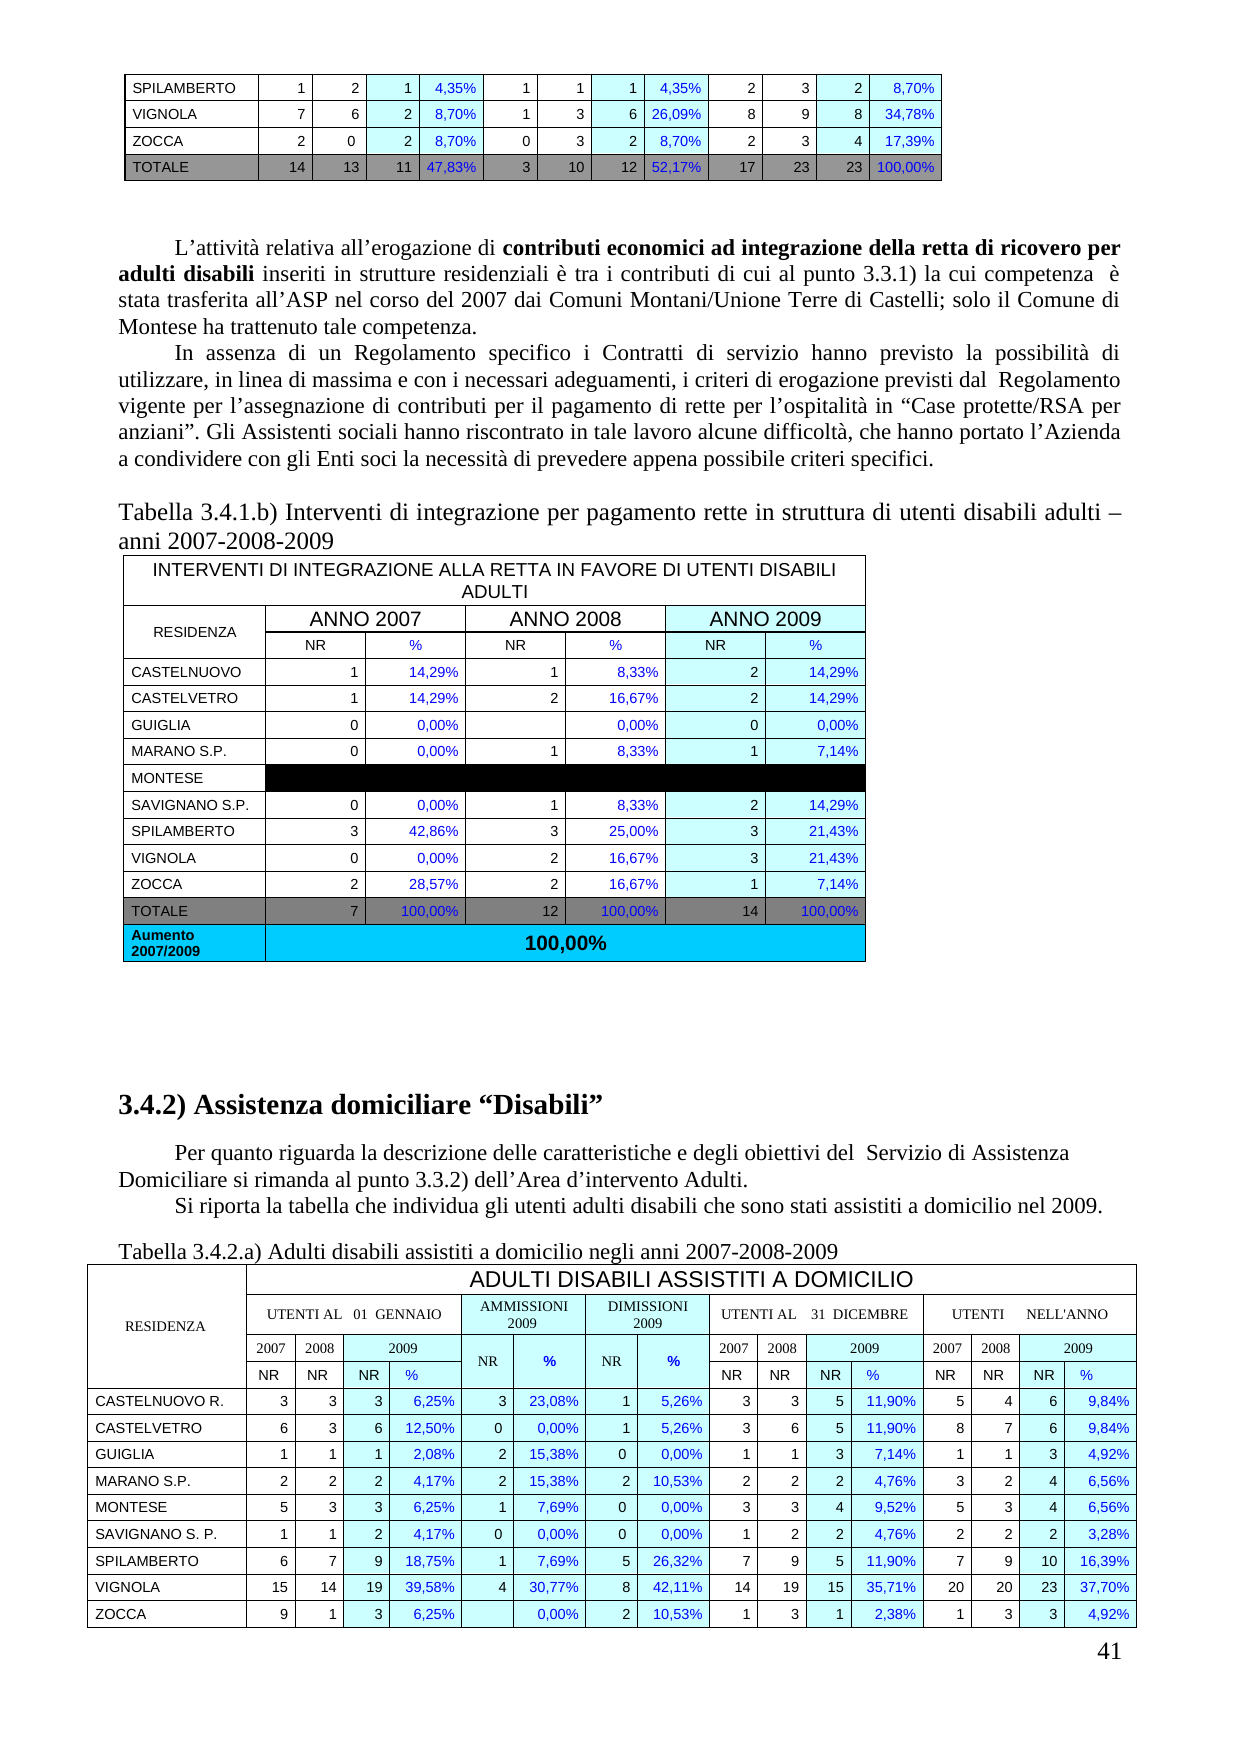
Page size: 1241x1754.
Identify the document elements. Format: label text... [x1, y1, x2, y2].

table_cell % [766, 633, 865, 658]
table_cell 2 [313, 75, 366, 100]
table_cell 12,50% [390, 1415, 461, 1441]
table_cell 0 [266, 712, 365, 738]
table_cell 2009 [1020, 1335, 1136, 1361]
table_cell NR [344, 1362, 389, 1387]
table_cell CASTELNUOVO [124, 659, 265, 684]
table_cell % [638, 1335, 709, 1387]
table_cell 2008 [972, 1335, 1019, 1361]
table_cell NR [586, 1335, 637, 1387]
table_cell 16,67% [566, 686, 665, 711]
table_cell NR [462, 1335, 513, 1387]
table_cell 11,90% [852, 1389, 923, 1414]
table_cell Aumento 2007/2009 [124, 925, 265, 961]
table_cell ZOCCA [124, 872, 265, 897]
table_cell 100,00% [766, 898, 865, 924]
table_cell 35,71% [852, 1575, 923, 1600]
table_cell 2 [344, 1521, 389, 1547]
table_cell 3 [266, 819, 365, 844]
table_cell 1 [710, 1442, 757, 1467]
table_cell 3 [296, 1415, 343, 1441]
table_cell 1 [296, 1521, 343, 1547]
table_cell 3 [758, 1601, 806, 1627]
table_cell % [852, 1362, 923, 1387]
table_cell ZOCCA [126, 128, 258, 153]
table_cell 2 [807, 1521, 851, 1547]
table_cell VIGNOLA [88, 1575, 246, 1600]
table_cell 4,92% [1065, 1601, 1136, 1627]
table_cell ANNO 2009 [666, 606, 865, 631]
table_cell 2 [807, 1468, 851, 1494]
table_cell 0 [462, 1521, 513, 1547]
table_cell 6 [758, 1415, 806, 1441]
table_cell [466, 765, 565, 791]
table_cell 0,00% [366, 845, 465, 871]
table_cell 26,09% [645, 101, 708, 127]
table_cell NR [247, 1362, 295, 1387]
table_cell 2 [758, 1468, 806, 1494]
table_cell 2 [344, 1468, 389, 1494]
text 3.4.2) Assistenza domiciliare “Disabili” [118, 1087, 1122, 1120]
table_cell 2 [709, 128, 762, 153]
table_cell 4,17% [390, 1521, 461, 1547]
table_cell 1 [666, 872, 765, 897]
table_cell [366, 765, 465, 791]
table_cell 6 [1020, 1389, 1064, 1414]
table_cell 1 [266, 659, 365, 684]
table_cell 4 [817, 128, 869, 153]
table_cell NR [924, 1362, 971, 1387]
table_cell 3 [484, 155, 537, 180]
table_cell MONTESE [88, 1495, 246, 1520]
table_cell 7,14% [766, 739, 865, 764]
table_cell 4,35% [420, 75, 483, 100]
table_cell 2,08% [390, 1442, 461, 1467]
table_cell 5,26% [638, 1389, 709, 1414]
table_cell 3 [972, 1495, 1019, 1520]
table_cell 3 [296, 1389, 343, 1414]
table_cell 14,29% [366, 659, 465, 684]
table_cell 1 [666, 739, 765, 764]
table_cell 25,00% [566, 819, 665, 844]
table_cell 0,00% [366, 712, 465, 738]
table_cell 1 [466, 659, 565, 684]
table_cell 8 [817, 101, 869, 127]
table_cell 0 [586, 1442, 637, 1467]
table_header INTERVENTI DI INTEGRAZIONE ALLA RETTA IN FAVORE DI UTENTI DISABILI ADULTI [124, 556, 865, 605]
table_cell NR [972, 1362, 1019, 1387]
table_cell 10,53% [638, 1601, 709, 1627]
table_cell 1 [592, 75, 644, 100]
table_cell % [514, 1335, 585, 1387]
table_cell 9 [247, 1601, 295, 1627]
table_cell 1 [758, 1442, 806, 1467]
table_cell 7,14% [766, 872, 865, 897]
table_cell 9 [972, 1548, 1019, 1573]
table_cell 3 [466, 819, 565, 844]
table_cell 4,92% [1065, 1442, 1136, 1467]
table_cell 23 [763, 155, 816, 180]
table_cell 17 [709, 155, 762, 180]
table_cell 5 [247, 1495, 295, 1520]
table_cell 8 [709, 101, 762, 127]
table_cell 3 [1020, 1601, 1064, 1627]
table_cell 3 [758, 1495, 806, 1520]
table_cell 0,00% [366, 739, 465, 764]
table_cell 2 [709, 75, 762, 100]
table_cell SPILAMBERTO [124, 819, 265, 844]
table_cell 47,83% [420, 155, 483, 180]
table_cell 8,33% [566, 659, 665, 684]
table_cell 21,43% [766, 819, 865, 844]
table_cell 3 [1020, 1442, 1064, 1467]
table_cell 11,90% [852, 1548, 923, 1573]
table_cell 5 [807, 1415, 851, 1441]
table_cell 21,43% [766, 845, 865, 871]
table_cell 7 [972, 1415, 1019, 1441]
table_cell 6,25% [390, 1601, 461, 1627]
table_cell ZOCCA [88, 1601, 246, 1627]
table_cell 11,90% [852, 1415, 923, 1441]
table_cell 15,38% [514, 1442, 585, 1467]
table_cell [766, 765, 865, 791]
table_cell 0,00% [638, 1495, 709, 1520]
table_cell 5 [586, 1548, 637, 1573]
table_cell % [390, 1362, 461, 1387]
table_cell 3 [538, 128, 591, 153]
table_cell 5,26% [638, 1415, 709, 1441]
table_cell 3 [710, 1389, 757, 1414]
table_cell 0,00% [514, 1415, 585, 1441]
table_cell 1 [247, 1521, 295, 1547]
table_cell CASTELVETRO [88, 1415, 246, 1441]
text Tabella 3.4.2.a) Adulti disabili assistiti a domicilio negli anni 2007-2008-2009 [118, 1238, 1122, 1264]
table_cell 19 [344, 1575, 389, 1600]
table_cell 6,56% [1065, 1468, 1136, 1494]
table_cell NR [666, 633, 765, 658]
table_cell 5 [807, 1548, 851, 1573]
table_cell 3 [344, 1495, 389, 1520]
table_cell 0 [266, 845, 365, 871]
table_cell 5 [924, 1495, 971, 1520]
table_cell 6 [592, 101, 644, 127]
table_cell 2 [666, 659, 765, 684]
table_cell 15 [807, 1575, 851, 1600]
table_cell 8,70% [420, 128, 483, 153]
table_cell 10 [538, 155, 591, 180]
table_cell 3 [710, 1495, 757, 1520]
table_cell SPILAMBERTO [88, 1548, 246, 1573]
table_cell 14 [666, 898, 765, 924]
table_cell 15 [247, 1575, 295, 1600]
table_cell 6,56% [1065, 1495, 1136, 1520]
table_cell 1 [807, 1601, 851, 1627]
table_cell 2009 [344, 1335, 461, 1361]
table_cell 100,00% [566, 898, 665, 924]
table_cell 2007 [710, 1335, 757, 1361]
table_cell NR [758, 1362, 806, 1387]
table_cell 6 [313, 101, 366, 127]
table_cell 3 [296, 1495, 343, 1520]
table_cell 52,17% [645, 155, 708, 180]
table_cell 0 [586, 1495, 637, 1520]
table_cell 5 [924, 1389, 971, 1414]
table_cell 8,33% [566, 792, 665, 817]
table_cell AMMISSIONI 2009 [462, 1295, 585, 1334]
table_cell 26,32% [638, 1548, 709, 1573]
table_cell 15,38% [514, 1468, 585, 1494]
table_cell 3 [344, 1389, 389, 1414]
table_cell 12 [592, 155, 644, 180]
table_cell 4,35% [645, 75, 708, 100]
table_cell 0 [462, 1415, 513, 1441]
table_cell 4 [462, 1575, 513, 1600]
table_cell 3 [666, 819, 765, 844]
table_cell 6 [1020, 1415, 1064, 1441]
table_cell 5 [807, 1389, 851, 1414]
table_cell 1 [367, 75, 419, 100]
table_cell 42,11% [638, 1575, 709, 1600]
table_cell 2 [972, 1468, 1019, 1494]
table_cell [266, 765, 365, 791]
table_cell 3 [807, 1442, 851, 1467]
table_cell 3 [247, 1389, 295, 1414]
table_cell 0,00% [638, 1521, 709, 1547]
table_cell NR [1020, 1362, 1064, 1387]
table_cell 7 [259, 101, 312, 127]
table_cell 9 [344, 1548, 389, 1573]
table_cell 2009 [807, 1335, 923, 1361]
table_cell CASTELNUOVO R. [88, 1389, 246, 1414]
table_cell 2007 [247, 1335, 295, 1361]
table_cell 20 [924, 1575, 971, 1600]
table_cell 2 [466, 872, 565, 897]
table_cell 2,38% [852, 1601, 923, 1627]
table_cell 3 [462, 1389, 513, 1414]
table_cell 2 [367, 128, 419, 153]
table_cell 9,52% [852, 1495, 923, 1520]
table_cell 0 [484, 128, 537, 153]
table_cell 8,70% [420, 101, 483, 127]
table_cell 1 [462, 1548, 513, 1573]
table_cell 10,53% [638, 1468, 709, 1494]
table_cell 2008 [296, 1335, 343, 1361]
table_cell 20 [972, 1575, 1019, 1600]
table_cell 11 [367, 155, 419, 180]
table_cell VIGNOLA [124, 845, 265, 871]
table_cell 4,76% [852, 1521, 923, 1547]
table_cell NR [466, 633, 565, 658]
table_cell 0 [266, 792, 365, 817]
table_cell 14 [710, 1575, 757, 1600]
table_cell 2 [586, 1468, 637, 1494]
table_cell 16,67% [566, 845, 665, 871]
table_cell 2 [466, 845, 565, 871]
table_cell 42,86% [366, 819, 465, 844]
table_cell 16,39% [1065, 1548, 1136, 1573]
table_cell [666, 765, 765, 791]
table_cell 9 [763, 101, 816, 127]
table_cell 2 [592, 128, 644, 153]
table_cell TOTALE [126, 155, 258, 180]
table_cell 0,00% [766, 712, 865, 738]
table_cell 1 [484, 75, 537, 100]
table_cell 2007 [924, 1335, 971, 1361]
table_cell 2 [817, 75, 869, 100]
table_cell 2 [462, 1442, 513, 1467]
table_cell 1 [296, 1442, 343, 1467]
table_cell 0,00% [638, 1442, 709, 1467]
table_cell 2 [296, 1468, 343, 1494]
table_cell 9,84% [1065, 1389, 1136, 1414]
table_cell DIMISSIONI 2009 [586, 1295, 709, 1334]
table_cell 8 [924, 1415, 971, 1441]
text Tabella 3.4.1.b) Interventi di integrazione per pagamento rette in struttura di utenti disabili adulti – anni 2007-2008-2009 [118, 497, 1122, 555]
table_cell 6,25% [390, 1389, 461, 1414]
table_cell 6 [344, 1415, 389, 1441]
table_cell 3 [763, 128, 816, 153]
table_cell 1 [296, 1601, 343, 1627]
table_cell 2 [666, 686, 765, 711]
table_cell 1 [466, 792, 565, 817]
table_cell SAVIGNANO S.P. [124, 792, 265, 817]
table_cell 3 [972, 1601, 1019, 1627]
table_cell NR [710, 1362, 757, 1387]
table_cell 7 [266, 898, 365, 924]
text Si riporta la tabella che individua gli utenti adulti disabili che sono stati assistiti a domicilio nel 2009. [118, 1192, 1122, 1218]
table_cell 28,57% [366, 872, 465, 897]
table_cell 2 [367, 101, 419, 127]
text In assenza di un Regolamento specifico i Contratti di servizio hanno previsto la possibilità di utilizzare, in linea di massima e con i necessari adeguamenti, i criteri di erogazione previsti dal Regolamento vigente per l’assegnazione di contributi per il pagamento di rette per l’ospitalità in “Case protette/RSA per anziani”. Gli Assistenti sociali hanno riscontrato in tale lavoro alcune difficoltà, che hanno portato l’Azienda a condividere con gli Enti soci la necessità di prevedere appena possibile criteri specifici. [118, 339, 1122, 471]
table_cell 16,67% [566, 872, 665, 897]
table_cell 2 [666, 792, 765, 817]
table_cell 8,33% [566, 739, 665, 764]
table_cell 2 [259, 128, 312, 153]
table_cell 2 [710, 1468, 757, 1494]
table_cell 0 [586, 1521, 637, 1547]
table_cell ANNO 2007 [266, 606, 465, 631]
table_cell 1 [972, 1442, 1019, 1467]
table_cell GUIGLIA [88, 1442, 246, 1467]
table_cell SPILAMBERTO [126, 75, 258, 100]
table_cell 7 [710, 1548, 757, 1573]
table_cell VIGNOLA [126, 101, 258, 127]
table_cell 3 [666, 845, 765, 871]
table_cell NR [807, 1362, 851, 1387]
table_cell 14 [259, 155, 312, 180]
table_cell 1 [710, 1601, 757, 1627]
table_cell 1 [710, 1521, 757, 1547]
table_cell 2008 [758, 1335, 806, 1361]
table_cell 2 [1020, 1521, 1064, 1547]
table_cell TOTALE [124, 898, 265, 924]
table_cell 7 [924, 1548, 971, 1573]
table_cell 3 [538, 101, 591, 127]
table_cell % [366, 633, 465, 658]
table_cell 2 [586, 1601, 637, 1627]
table_cell 4,17% [390, 1468, 461, 1494]
table_cell 1 [344, 1442, 389, 1467]
table_cell NR [266, 633, 365, 658]
table_cell 6 [247, 1415, 295, 1441]
table_cell 6 [247, 1548, 295, 1573]
table_cell 7,69% [514, 1495, 585, 1520]
table_cell 4 [1020, 1468, 1064, 1494]
table_cell 8,70% [645, 128, 708, 153]
table_cell % [566, 633, 665, 658]
table_cell 7,69% [514, 1548, 585, 1573]
table_cell 2 [462, 1468, 513, 1494]
table_cell 7,14% [852, 1442, 923, 1467]
table_cell [566, 765, 665, 791]
table_cell 1 [259, 75, 312, 100]
table_cell UTENTI AL 31 DICEMBRE [710, 1295, 923, 1334]
table_cell 23 [817, 155, 869, 180]
table_cell 14,29% [766, 792, 865, 817]
table_cell 2 [466, 686, 565, 711]
table_cell 1 [924, 1442, 971, 1467]
table_cell 3 [924, 1468, 971, 1494]
table_cell 37,70% [1065, 1575, 1136, 1600]
table_cell 2 [924, 1521, 971, 1547]
table_cell GUIGLIA [124, 712, 265, 738]
table_cell 1 [586, 1415, 637, 1441]
table_cell 0,00% [366, 792, 465, 817]
table_cell 2 [758, 1521, 806, 1547]
table_cell 0 [313, 128, 366, 153]
table_cell UTENTI NELL'ANNO [924, 1295, 1136, 1334]
table_header RESIDENZA [88, 1265, 246, 1387]
table_cell 19 [758, 1575, 806, 1600]
table_cell 9,84% [1065, 1415, 1136, 1441]
table_cell 1 [466, 739, 565, 764]
table_cell 0 [266, 739, 365, 764]
table_cell NR [296, 1362, 343, 1387]
table_cell 100,00% [870, 155, 941, 180]
table_cell MONTESE [124, 765, 265, 791]
table_cell SAVIGNANO S. P. [88, 1521, 246, 1547]
table_header ADULTI DISABILI ASSISTITI A DOMICILIO [247, 1265, 1136, 1294]
table_cell 2 [247, 1468, 295, 1494]
table_cell 17,39% [870, 128, 941, 153]
table_cell 1 [247, 1442, 295, 1467]
table_cell 2 [972, 1521, 1019, 1547]
table_cell 4 [807, 1495, 851, 1520]
table_cell 3 [344, 1601, 389, 1627]
table_cell 0,00% [514, 1601, 585, 1627]
table_cell 14,29% [766, 686, 865, 711]
table_cell 100,00% [266, 925, 865, 961]
table_cell 1 [586, 1389, 637, 1414]
table_cell 39,58% [390, 1575, 461, 1600]
table_cell 0,00% [566, 712, 665, 738]
table_cell 1 [266, 686, 365, 711]
table_cell 18,75% [390, 1548, 461, 1573]
table_cell 14,29% [766, 659, 865, 684]
table_cell % [1065, 1362, 1136, 1387]
table_cell 23 [1020, 1575, 1064, 1600]
table_cell 1 [924, 1601, 971, 1627]
table_cell 4 [1020, 1495, 1064, 1520]
table_cell MARANO S.P. [88, 1468, 246, 1494]
table_cell CASTELVETRO [124, 686, 265, 711]
table_cell 1 [462, 1495, 513, 1520]
table_cell 1 [538, 75, 591, 100]
table_cell 3 [710, 1415, 757, 1441]
table_cell 9 [758, 1548, 806, 1573]
table_cell 3 [758, 1389, 806, 1414]
table_cell 14,29% [366, 686, 465, 711]
table_cell 14 [296, 1575, 343, 1600]
table_cell 1 [484, 101, 537, 127]
table_cell UTENTI AL 01 GENNAIO [247, 1295, 461, 1334]
table_cell 2 [266, 872, 365, 897]
table_cell 4 [972, 1389, 1019, 1414]
table_cell 8,70% [870, 75, 941, 100]
table_cell 30,77% [514, 1575, 585, 1600]
table_cell [466, 712, 565, 738]
table_cell 8 [586, 1575, 637, 1600]
table_cell 10 [1020, 1548, 1064, 1573]
table_cell 100,00% [366, 898, 465, 924]
table_cell 6,25% [390, 1495, 461, 1520]
table_cell 7 [296, 1548, 343, 1573]
text L’attività relativa all’erogazione di contributi economici ad integrazione della retta di ricovero per adulti disabili inseriti in strutture residenziali è tra i contributi di cui al punto 3.3.1) la cui competenza è stata trasferita all’ASP nel corso del 2007 dai Comuni Montani/Unione Terre di Castelli; solo il Comune di Montese ha trattenuto tale competenza. [118, 234, 1122, 339]
table_cell 0,00% [514, 1521, 585, 1547]
table_cell MARANO S.P. [124, 739, 265, 764]
table_cell 0 [666, 712, 765, 738]
table_cell 3 [763, 75, 816, 100]
text Per quanto riguarda la descrizione delle caratteristiche e degli obiettivi del Servizio di Assistenza Domiciliare si rimanda al punto 3.3.2) dell’Area d’intervento Adulti. [118, 1139, 1122, 1192]
table_cell 13 [313, 155, 366, 180]
table_cell 12 [466, 898, 565, 924]
table_cell 23,08% [514, 1389, 585, 1414]
table_cell RESIDENZA [124, 606, 265, 658]
table_cell 3,28% [1065, 1521, 1136, 1547]
table_cell 4,76% [852, 1468, 923, 1494]
table_cell 34,78% [870, 101, 941, 127]
table_cell ANNO 2008 [466, 606, 665, 631]
table_cell [462, 1601, 513, 1627]
